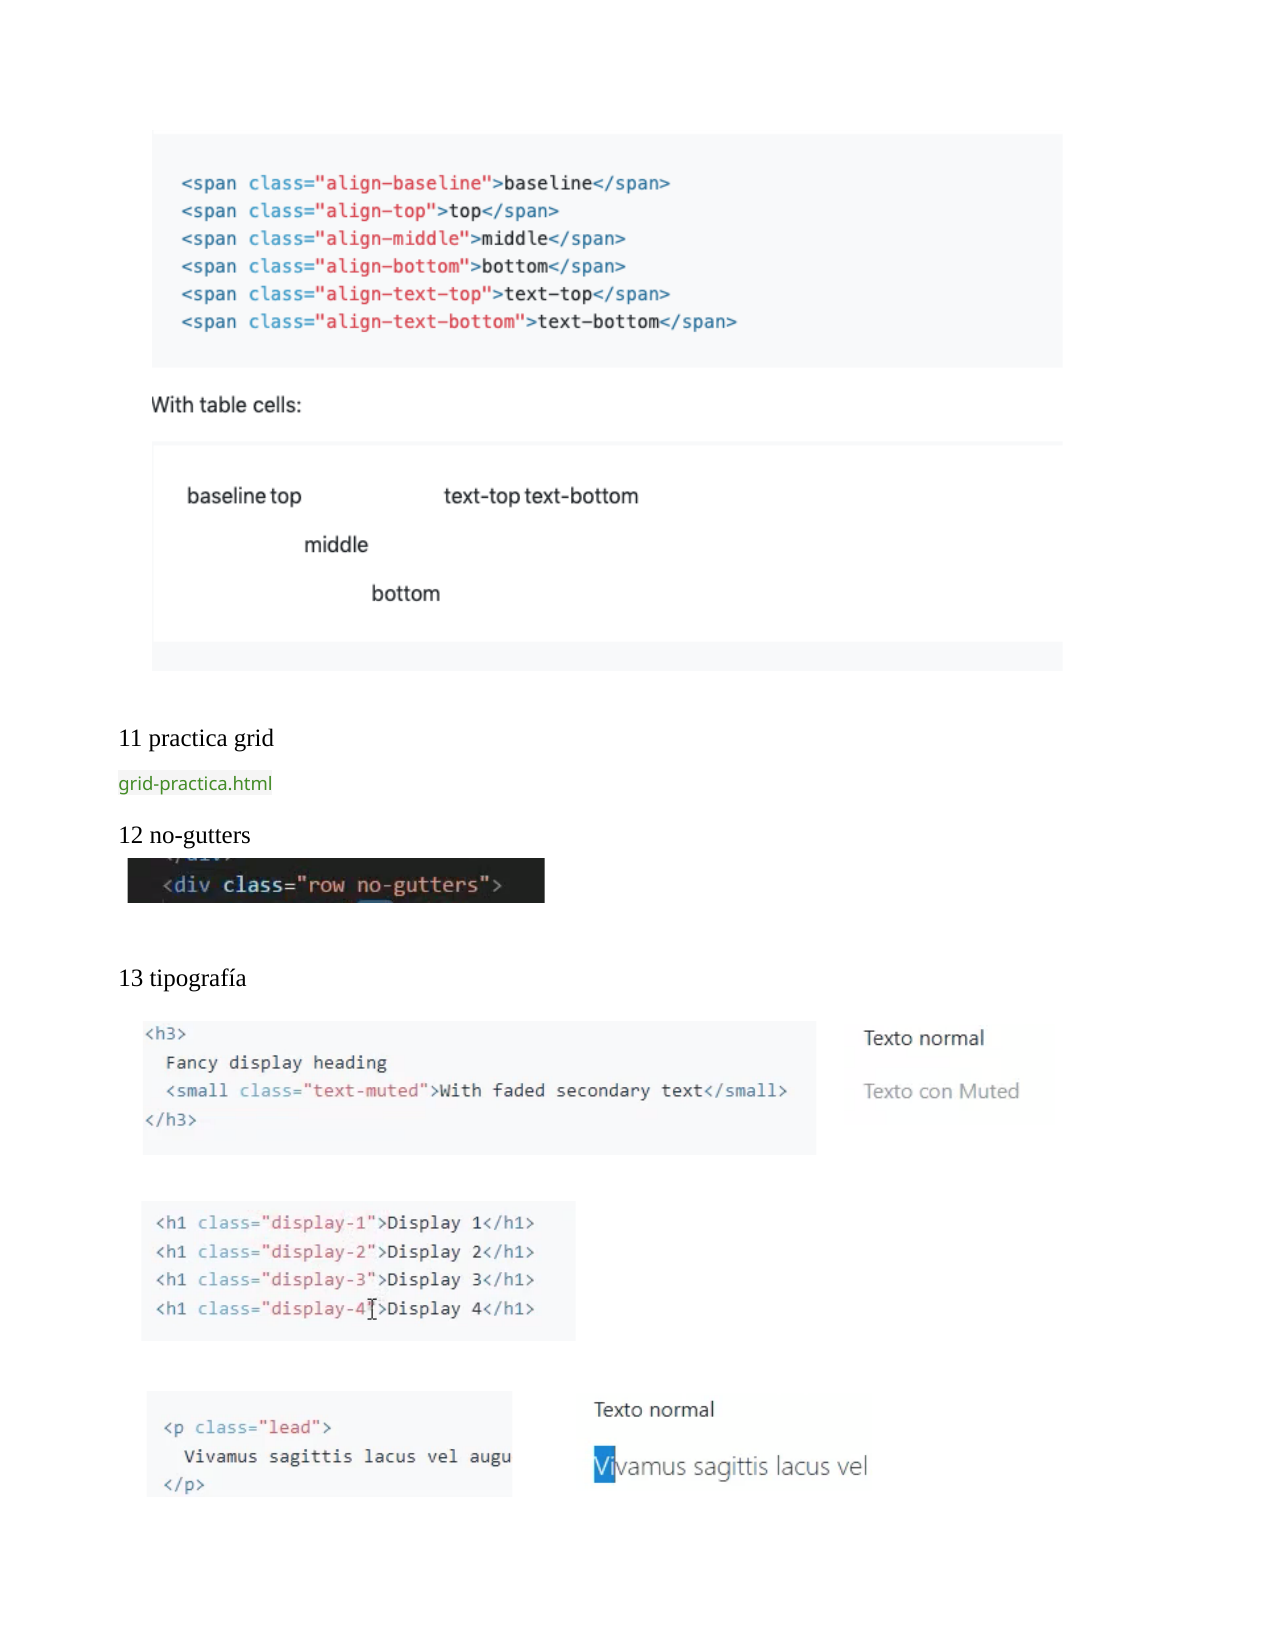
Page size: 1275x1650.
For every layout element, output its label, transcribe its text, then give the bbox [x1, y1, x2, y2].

text grid-practica.html [118, 770, 1157, 795]
picture [152, 130, 1063, 671]
text 11 practica grid [118, 723, 1157, 751]
picture [141, 1201, 576, 1341]
picture [576, 1393, 873, 1491]
picture [142, 1021, 817, 1155]
text 12 no-gutters [118, 821, 1157, 849]
picture [127, 858, 545, 903]
picture [146, 1391, 513, 1497]
text 13 tipografía [118, 963, 1157, 992]
picture [844, 1024, 1055, 1125]
